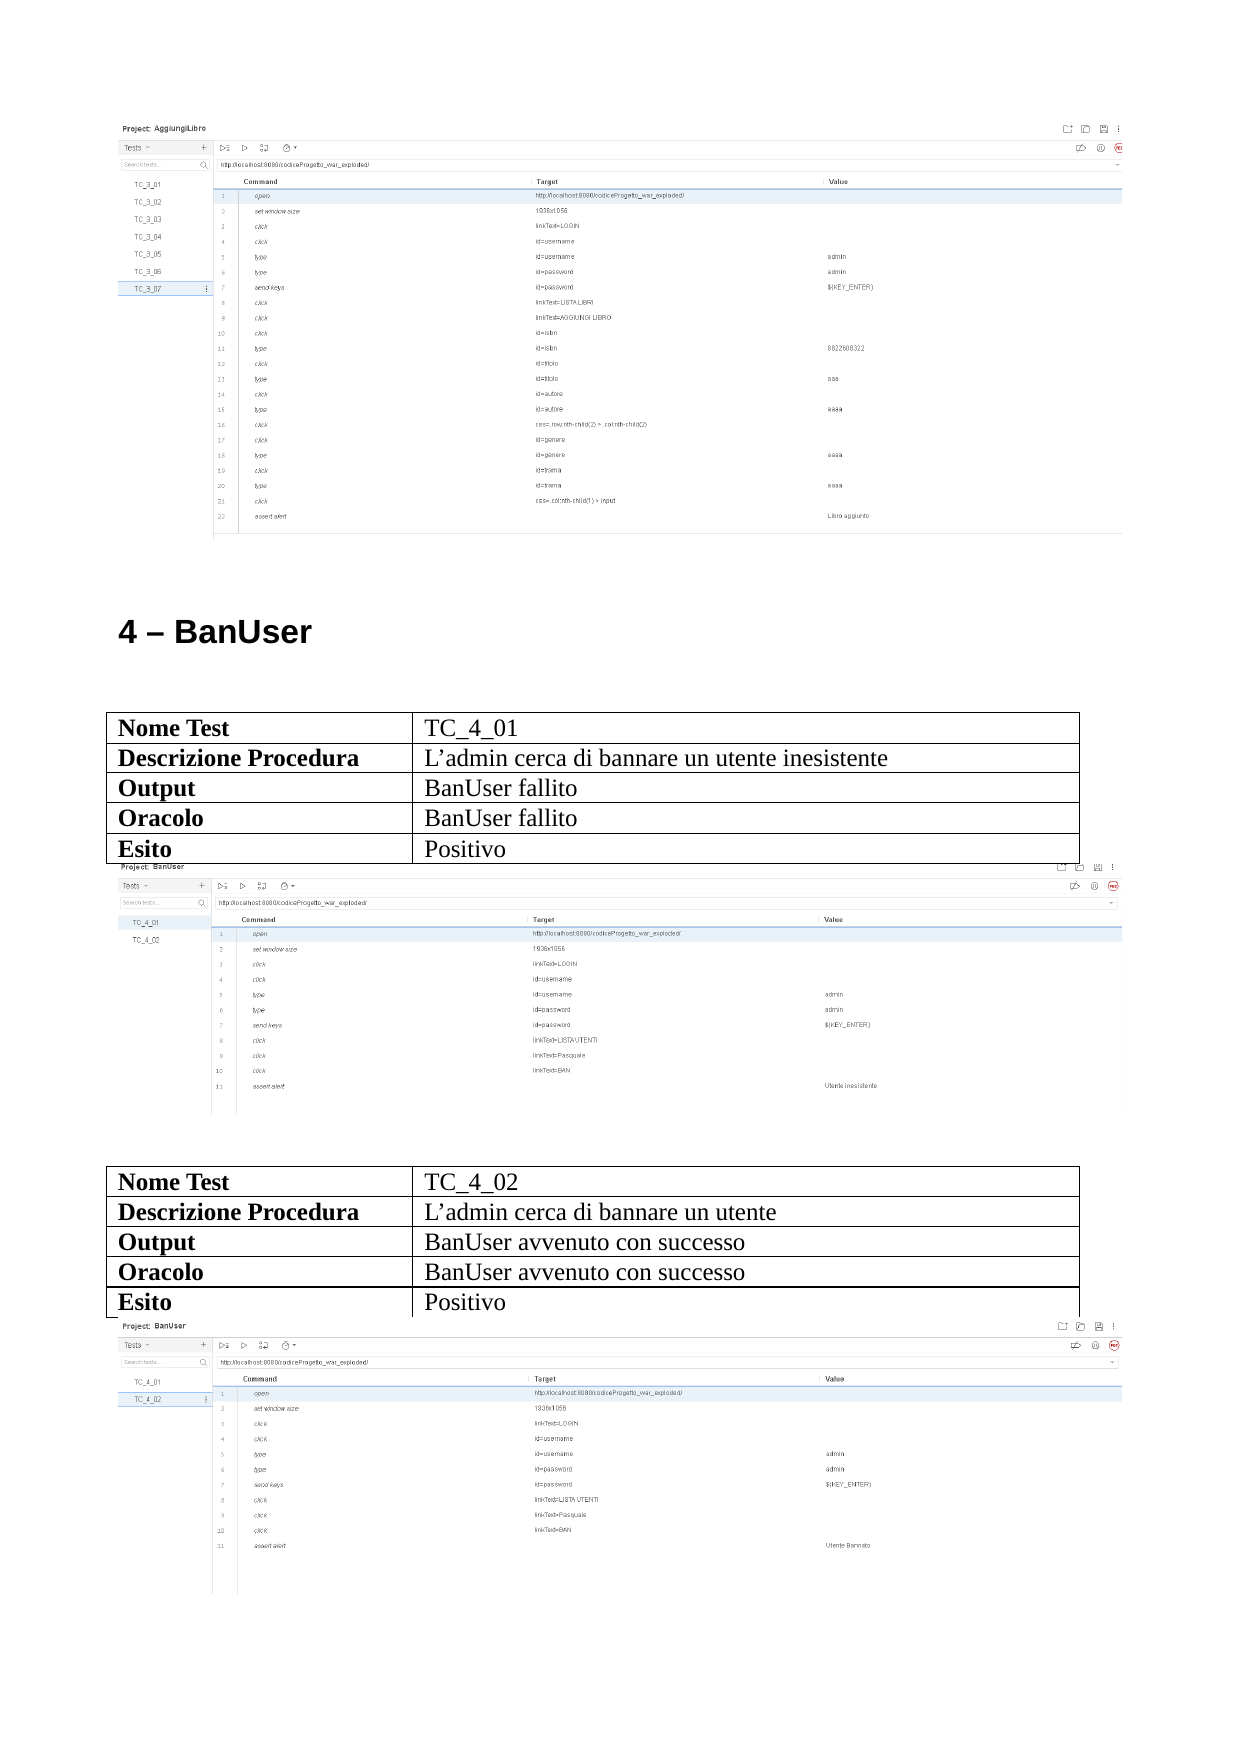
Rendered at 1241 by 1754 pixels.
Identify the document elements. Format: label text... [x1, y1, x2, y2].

table_cell BanUser fallito [413, 803, 1079, 833]
table_cell BanUser avvenuto con successo [413, 1257, 1079, 1286]
subtitle 4 – BanUser [118, 612, 1122, 650]
table_header Nome Test [107, 713, 412, 742]
table_header TC_4_02 [413, 1167, 1079, 1196]
table_cell BanUser fallito [413, 773, 1079, 802]
table_cell Positivo [413, 834, 1079, 863]
table_cell Output [107, 773, 412, 802]
picture [118, 864, 1123, 1115]
table_cell L’admin cerca di bannare un utente [413, 1197, 1079, 1226]
picture [118, 1317, 1123, 1594]
table_header Nome Test [107, 1167, 412, 1196]
table_cell Esito [107, 1288, 412, 1317]
picture [118, 118, 1123, 540]
table_cell Oracolo [107, 1257, 412, 1286]
table_cell Descrizione Procedura [107, 1197, 412, 1226]
table_cell Output [107, 1227, 412, 1256]
table_header TC_4_01 [413, 713, 1079, 742]
table_cell L’admin cerca di bannare un utente inesistente [413, 744, 1079, 772]
table_cell Positivo [413, 1288, 1079, 1317]
table_cell Esito [107, 834, 412, 863]
table_cell Descrizione Procedura [107, 744, 412, 772]
table_cell Oracolo [107, 803, 412, 833]
table_cell BanUser avvenuto con successo [413, 1227, 1079, 1256]
